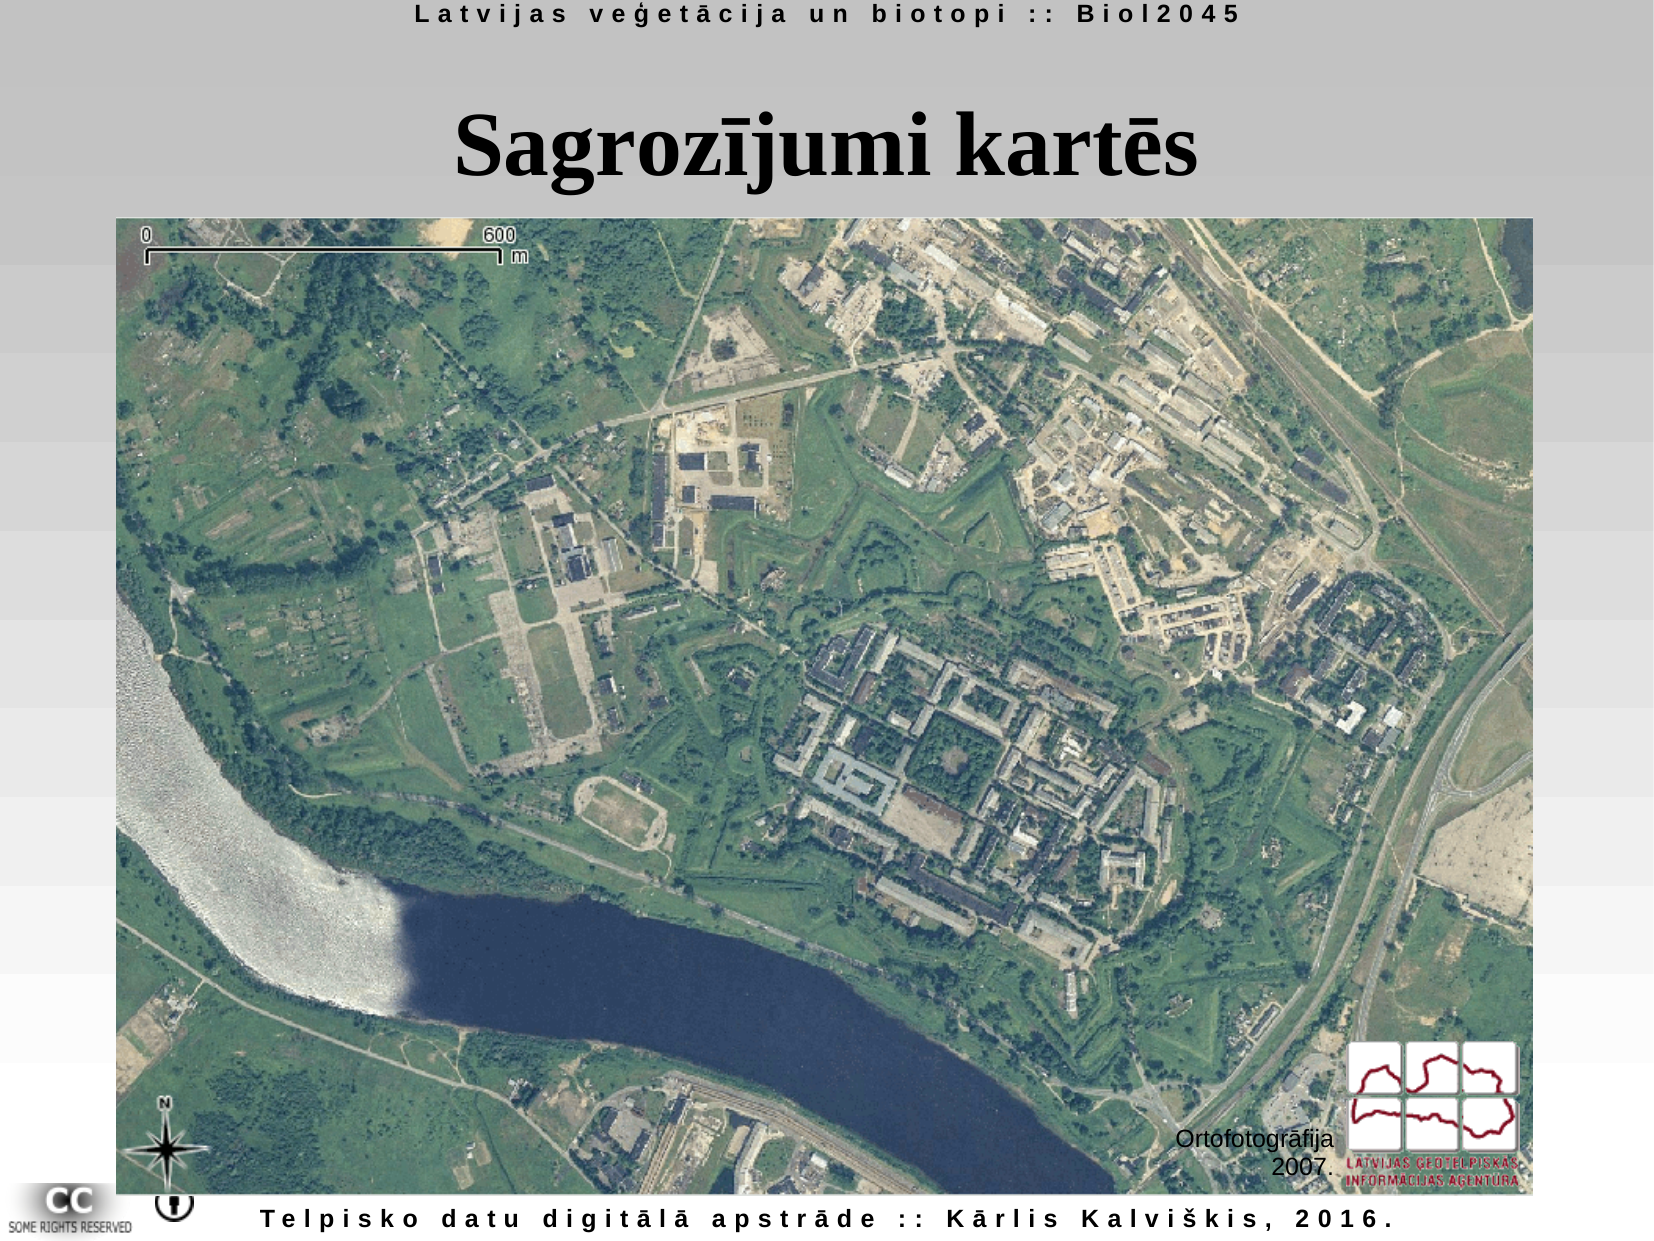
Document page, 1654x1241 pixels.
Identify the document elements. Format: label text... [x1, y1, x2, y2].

title Sagrozījumi kartēs [0, 1, 1654, 287]
picture [0, 217, 1654, 1241]
text_box Ortofotogrāfija 2007. [1174, 1124, 1335, 1181]
